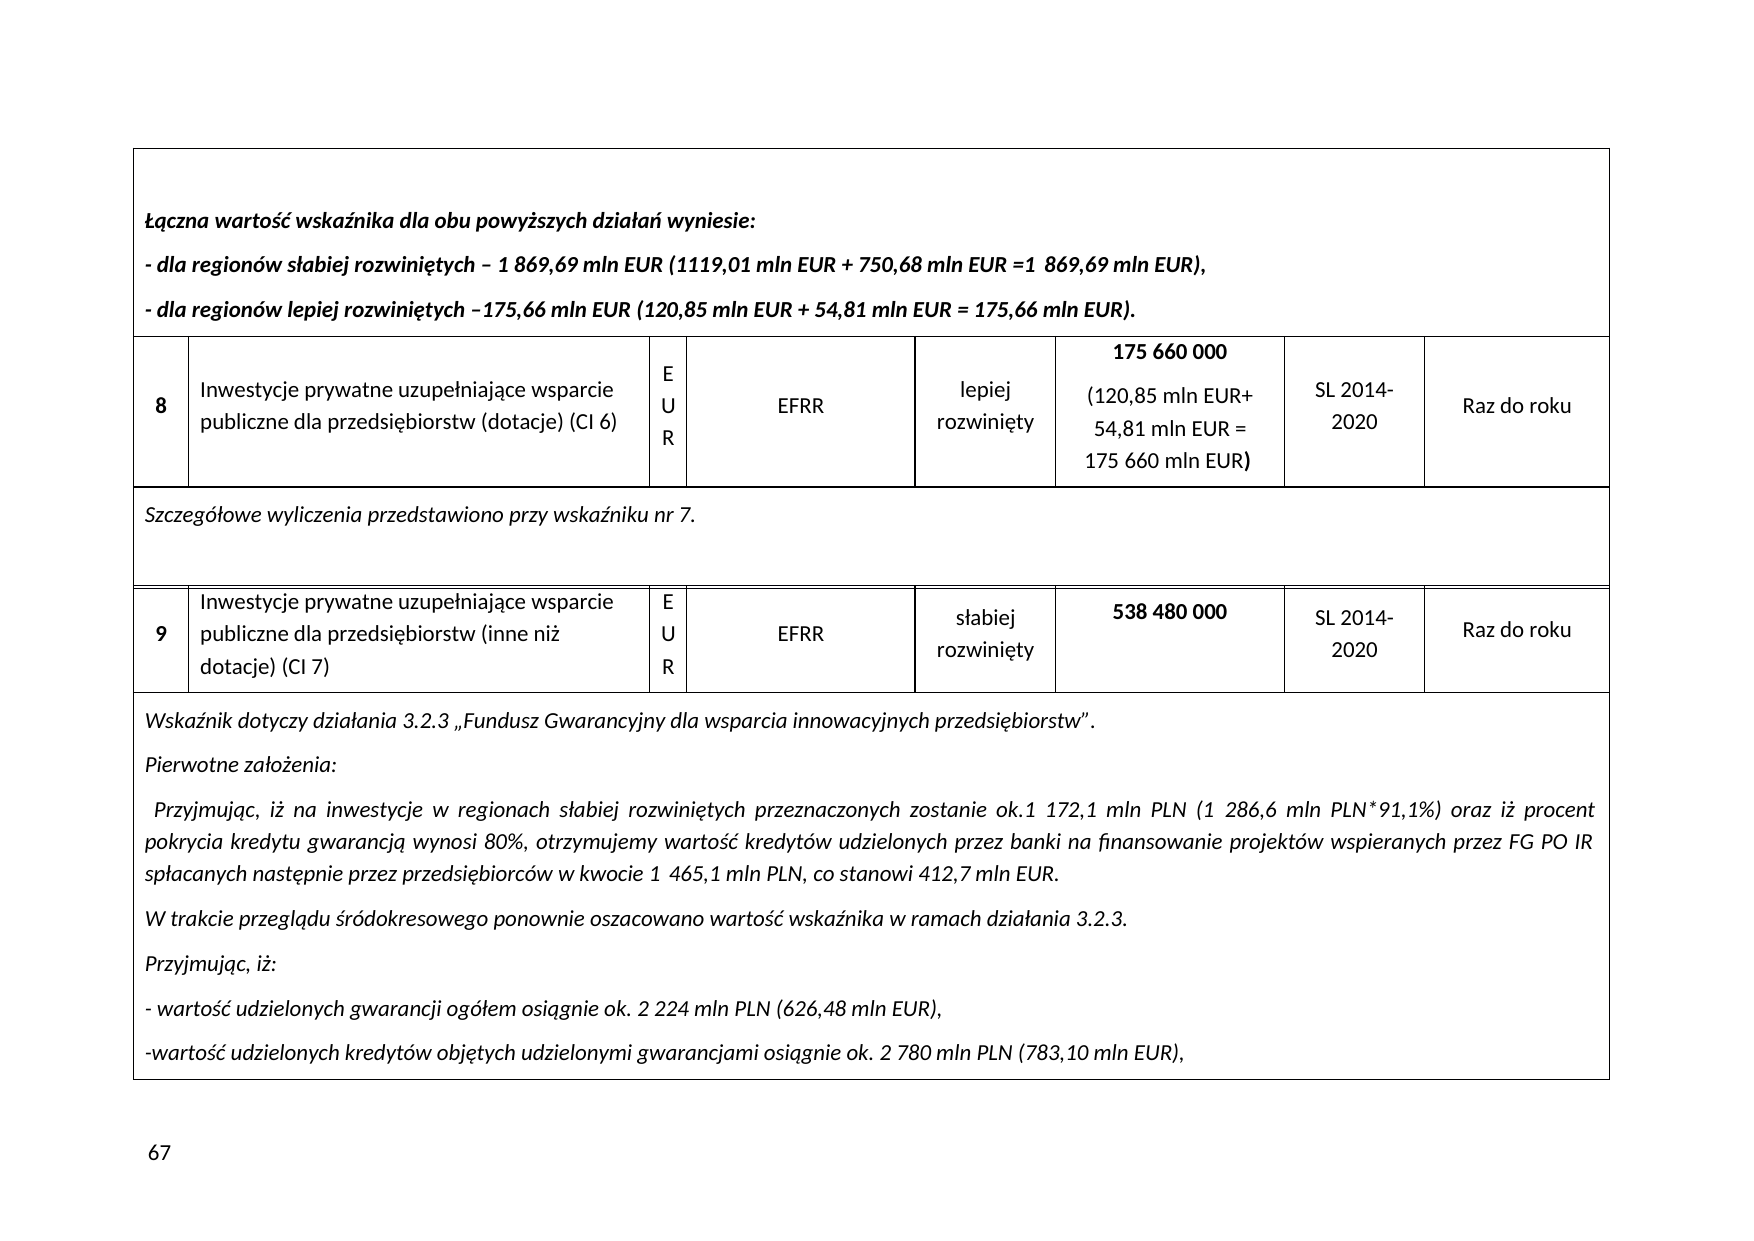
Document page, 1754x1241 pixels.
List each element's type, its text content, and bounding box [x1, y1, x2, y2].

table_cell EUR [650, 337, 686, 486]
table_cell słabiej rozwinięty [916, 589, 1055, 692]
table_cell Inwestycje prywatne uzupełniające wsparcie publiczne dla przedsiębiorstw (dotacje) (CI 6) [189, 337, 649, 486]
table_cell 9 [134, 589, 188, 692]
table_cell SL 2014-2020 [1285, 337, 1424, 486]
table_cell Raz do roku [1425, 337, 1609, 486]
table_cell 8 [134, 337, 188, 486]
table_cell EUR [650, 589, 686, 692]
table_cell Łączna wartość wskaźnika dla obu powyższych działań wyniesie: - dla regionów słabiej rozwiniętych – 1 869,69 mln EUR (1119,01 mln EUR + 750,68 mln EUR =1 869,69 mln EUR), - dla regionów lepiej rozwiniętych –175,66 mln EUR (120,85 mln EUR + 54,81 mln EUR = 175,66 mln EUR). [134, 149, 1609, 336]
table_cell Szczegółowe wyliczenia przedstawiono przy wskaźniku nr 7. [134, 488, 1609, 585]
table_cell EFRR [687, 589, 914, 692]
table_cell 175 660 000 (120,85 mln EUR+ 54,81 mln EUR = 175 660 mln EUR) [1056, 337, 1284, 486]
table_cell SL 2014-2020 [1285, 589, 1424, 692]
table_cell Inwestycje prywatne uzupełniające wsparcie publiczne dla przedsiębiorstw (inne niż dotacje) (CI 7) [189, 589, 649, 692]
table_cell Raz do roku [1425, 589, 1609, 692]
table_cell 538 480 000 [1056, 589, 1284, 692]
table_cell lepiej rozwinięty [916, 337, 1055, 486]
table_cell Wskaźnik dotyczy działania 3.2.3 „Fundusz Gwarancyjny dla wsparcia innowacyjnych przedsiębiorstw”. Pierwotne założenia: Przyjmując, iż na inwestycje w regionach słabiej rozwiniętych przeznaczonych zostanie ok.1 172,1 mln PLN (1 286,6 mln PLN*91,1%) oraz iż procent pokrycia kredytu gwarancją wynosi 80%, otrzymujemy wartość kredytów udzielonych przez banki na finansowanie projektów wspieranych przez FG PO IR spłacanych następnie przez przedsiębiorców w kwocie 1 465,1 mln PLN, co stanowi 412,7 mln EUR. W trakcie przeglądu śródokresowego ponownie oszacowano wartość wskaźnika w ramach działania 3.2.3. Przyjmując, iż: - wartość udzielonych gwarancji ogółem osiągnie ok. 2 224 mln PLN (626,48 mln EUR), -wartość udzielonych kredytów objętych udzielonymi gwarancjami osiągnie ok. 2 780 mln PLN (783,10 mln EUR), [134, 693, 1609, 1079]
table_cell EFRR [687, 337, 914, 486]
